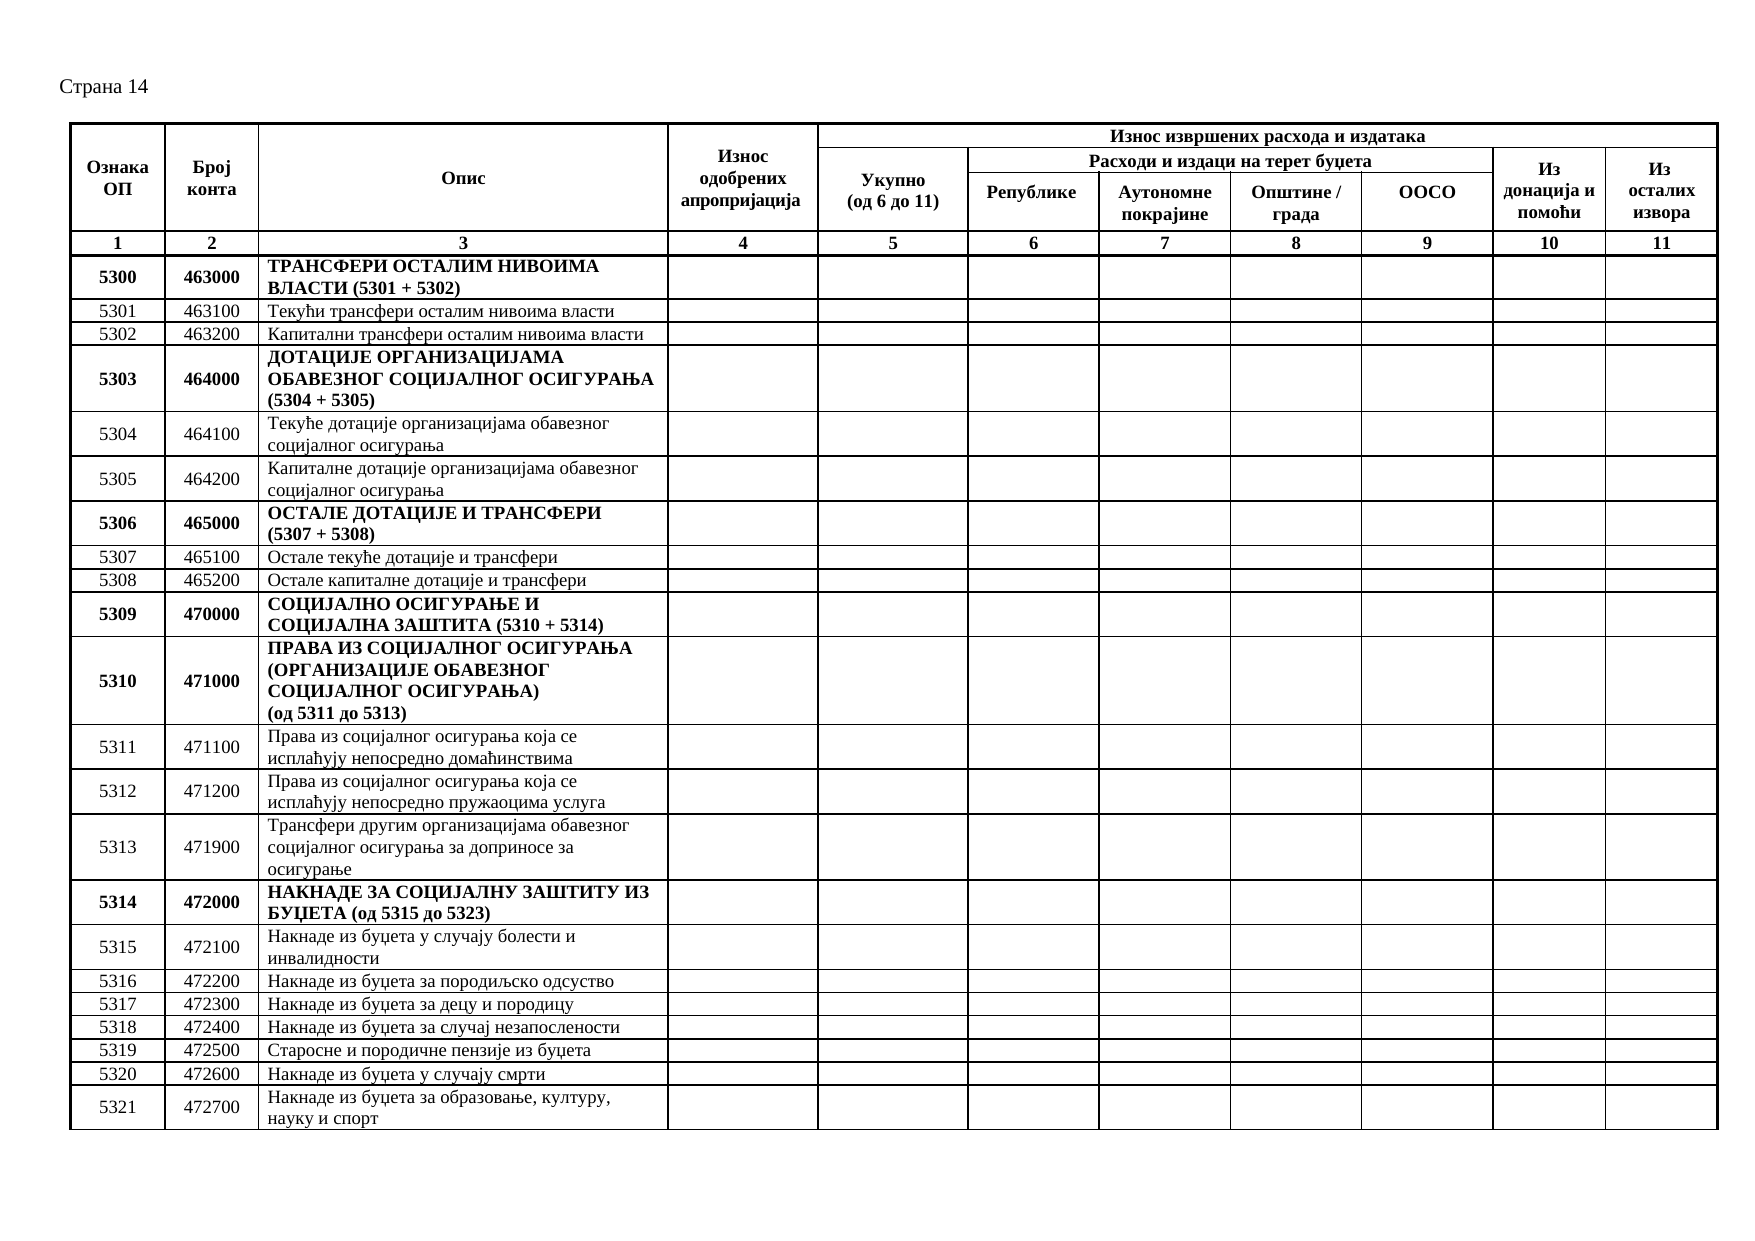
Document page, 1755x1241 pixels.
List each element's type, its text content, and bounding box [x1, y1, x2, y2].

table_cell [669, 546, 817, 568]
table_header Износ извршених расхода и издатака [819, 125, 1716, 147]
table_cell [1100, 881, 1230, 924]
table_cell Старосне и породичне пензије из буџета [259, 1040, 667, 1061]
table_cell Из осталих извора [1606, 148, 1716, 230]
table_cell 7 [1100, 232, 1230, 253]
table_cell [819, 925, 967, 968]
table_cell 472000 [166, 881, 258, 924]
table_cell [969, 412, 1098, 455]
table_cell [1100, 1016, 1230, 1038]
table_cell Капитални трансфери осталим нивоима власти [259, 323, 667, 344]
table_cell 2 [166, 232, 258, 253]
table_header Износ одобрених апропријација [669, 125, 817, 230]
table_cell [1231, 346, 1361, 411]
table_cell [1231, 1040, 1361, 1061]
table_cell 471100 [166, 725, 258, 768]
table_cell [1362, 1016, 1492, 1038]
table_cell [1100, 1086, 1230, 1129]
table_cell [1606, 1063, 1716, 1084]
table_cell [1606, 637, 1716, 723]
table_cell [819, 502, 967, 545]
table_cell [669, 257, 817, 298]
table_cell Капиталне дотације организацијама обавезног социјалног осигурања [259, 457, 667, 500]
table_cell 5313 [72, 815, 164, 879]
table_cell [1606, 457, 1716, 500]
table_cell [1362, 881, 1492, 924]
table_cell [1100, 815, 1230, 879]
table_cell [969, 300, 1098, 321]
table_cell [669, 1063, 817, 1084]
table_cell [1100, 502, 1230, 545]
table_cell Трансфери другим организацијама обавезног социјалног осигурања за доприносе за осигурање [259, 815, 667, 879]
table_cell [969, 457, 1098, 500]
table_cell [1494, 770, 1605, 813]
table_cell [1494, 300, 1605, 321]
table_cell [1362, 570, 1492, 591]
table_cell 8 [1231, 232, 1361, 253]
table_cell 472300 [166, 993, 258, 1015]
table_cell [669, 815, 817, 879]
table_cell [1362, 1063, 1492, 1084]
table_cell [1494, 1063, 1605, 1084]
table_cell 5301 [72, 300, 164, 321]
table_cell [1494, 412, 1605, 455]
table_cell 471900 [166, 815, 258, 879]
table_cell [1362, 502, 1492, 545]
table_cell 5300 [72, 257, 164, 298]
table_cell 465100 [166, 546, 258, 568]
table_cell [1494, 323, 1605, 344]
table_cell [969, 725, 1098, 768]
table_cell ДОТАЦИЈЕ ОРГАНИЗАЦИЈАМА ОБАВЕЗНОГ СОЦИЈАЛНОГ ОСИГУРАЊА (5304 + 5305) [259, 346, 667, 411]
table_cell Текуће дотације организацијама обавезног социјалног осигурања [259, 412, 667, 455]
table_cell [1362, 300, 1492, 321]
table_cell [1494, 593, 1605, 636]
table_cell [969, 815, 1098, 879]
table_cell [669, 1040, 817, 1061]
table_cell 472100 [166, 925, 258, 968]
table_cell 465200 [166, 570, 258, 591]
table_cell [669, 970, 817, 992]
table_cell [1606, 1086, 1716, 1129]
table_cell [1606, 1040, 1716, 1061]
table_cell 5305 [72, 457, 164, 500]
table_cell 1 [72, 232, 164, 253]
table_cell [1606, 570, 1716, 591]
table_cell [1231, 993, 1361, 1015]
table_cell [1100, 970, 1230, 992]
table_cell [1606, 502, 1716, 545]
table_cell [669, 412, 817, 455]
table_cell [969, 570, 1098, 591]
table_cell 5308 [72, 570, 164, 591]
table_cell 464100 [166, 412, 258, 455]
table_cell [1231, 323, 1361, 344]
table_cell [819, 412, 967, 455]
table_cell [819, 1040, 967, 1061]
table_cell 11 [1606, 232, 1716, 253]
table_cell [1606, 1016, 1716, 1038]
table_cell [669, 881, 817, 924]
table_cell 465000 [166, 502, 258, 545]
table_cell [1231, 570, 1361, 591]
table_cell [1100, 257, 1230, 298]
table_cell [1606, 925, 1716, 968]
table_cell 5307 [72, 546, 164, 568]
table_cell Накнаде из буџета за образовање, културу, науку и спорт [259, 1086, 667, 1129]
table_cell [969, 1016, 1098, 1038]
table_cell [969, 970, 1098, 992]
table_cell [819, 1016, 967, 1038]
table_cell [1362, 1040, 1492, 1061]
table_cell 5304 [72, 412, 164, 455]
table_cell ОСТАЛЕ ДОТАЦИЈЕ И ТРАНСФЕРИ (5307 + 5308) [259, 502, 667, 545]
table_cell [1231, 637, 1361, 723]
table_cell ООСО [1362, 173, 1492, 230]
table_cell [1231, 725, 1361, 768]
table_cell [1100, 546, 1230, 568]
table_cell [1362, 257, 1492, 298]
table_cell [1100, 457, 1230, 500]
table_cell 5320 [72, 1063, 164, 1084]
table_cell [1100, 346, 1230, 411]
table_cell 471000 [166, 637, 258, 723]
table_cell Укупно (од 6 до 11) [819, 148, 967, 230]
table_cell [1231, 770, 1361, 813]
table_cell [1362, 770, 1492, 813]
table_cell [969, 925, 1098, 968]
table_cell [1494, 1040, 1605, 1061]
table_cell [1494, 502, 1605, 545]
table_cell 6 [969, 232, 1098, 253]
table_cell Накнаде из буџета за породиљско одсуство [259, 970, 667, 992]
table_cell НАКНАДЕ ЗА СОЦИЈАЛНУ ЗАШТИТУ ИЗ БУЏЕТА (од 5315 до 5323) [259, 881, 667, 924]
table_cell [1231, 502, 1361, 545]
table_cell Републике [969, 173, 1098, 230]
table_cell 3 [259, 232, 667, 253]
table_cell 5312 [72, 770, 164, 813]
table_cell [1494, 993, 1605, 1015]
table_cell 5318 [72, 1016, 164, 1038]
table_cell 472400 [166, 1016, 258, 1038]
table_cell 472200 [166, 970, 258, 992]
table_cell [1494, 570, 1605, 591]
table_cell [1100, 725, 1230, 768]
table_cell Накнаде из буџета у случају болести и инвалидности [259, 925, 667, 968]
table_cell 5314 [72, 881, 164, 924]
table_cell 464000 [166, 346, 258, 411]
table_cell [1494, 881, 1605, 924]
table_cell [1606, 300, 1716, 321]
table_cell [1606, 770, 1716, 813]
table_cell [969, 637, 1098, 723]
table_cell Накнаде из буџета за децу и породицу [259, 993, 667, 1015]
table_cell 5311 [72, 725, 164, 768]
table_cell [819, 300, 967, 321]
table_cell [669, 770, 817, 813]
table_cell [1100, 570, 1230, 591]
table_cell [969, 593, 1098, 636]
table_cell [1606, 546, 1716, 568]
table_cell [1362, 323, 1492, 344]
table_cell [669, 346, 817, 411]
table_cell 464200 [166, 457, 258, 500]
table_cell [969, 346, 1098, 411]
table_cell СОЦИЈАЛНО ОСИГУРАЊЕ И СОЦИЈАЛНА ЗАШТИТА (5310 + 5314) [259, 593, 667, 636]
table_cell [1362, 993, 1492, 1015]
table_cell [819, 570, 967, 591]
table_cell [669, 502, 817, 545]
table_cell [669, 570, 817, 591]
table_cell [819, 881, 967, 924]
table_cell [1494, 1016, 1605, 1038]
table_cell [1494, 637, 1605, 723]
table_cell [969, 257, 1098, 298]
table_cell [969, 770, 1098, 813]
table_cell [969, 1063, 1098, 1084]
table_cell [1231, 412, 1361, 455]
table_cell [1362, 815, 1492, 879]
table_cell 5316 [72, 970, 164, 992]
table_cell 472600 [166, 1063, 258, 1084]
table_cell 5315 [72, 925, 164, 968]
table_cell [1231, 815, 1361, 879]
table_cell 472700 [166, 1086, 258, 1129]
table_cell [1100, 1040, 1230, 1061]
table_cell [819, 993, 967, 1015]
table_cell [1494, 970, 1605, 992]
table_cell Остале текуће дотације и трансфери [259, 546, 667, 568]
table_cell [1606, 346, 1716, 411]
table_cell [1494, 815, 1605, 879]
table_cell [669, 300, 817, 321]
table_cell ПРАВА ИЗ СОЦИЈАЛНОГ ОСИГУРАЊА (ОРГАНИЗАЦИЈЕ ОБАВЕЗНОГ СОЦИЈАЛНОГ ОСИГУРАЊА) (од 5311 до 5313) [259, 637, 667, 723]
table_cell [819, 323, 967, 344]
table_cell [669, 1016, 817, 1038]
table_cell [1362, 412, 1492, 455]
table_cell [1231, 881, 1361, 924]
table_cell 4 [669, 232, 817, 253]
table_cell 471200 [166, 770, 258, 813]
table_cell [819, 457, 967, 500]
table_cell 5302 [72, 323, 164, 344]
table_cell [1606, 881, 1716, 924]
table_cell Остале капиталне дотације и трансфери [259, 570, 667, 591]
table_cell [669, 593, 817, 636]
table_cell Текући трансфери осталим нивоима власти [259, 300, 667, 321]
table_cell [1362, 593, 1492, 636]
table_cell [969, 502, 1098, 545]
table_cell [1494, 1086, 1605, 1129]
table_cell [1494, 725, 1605, 768]
table_cell [1362, 970, 1492, 992]
table_cell [1494, 346, 1605, 411]
table_cell [1606, 593, 1716, 636]
table_cell [969, 993, 1098, 1015]
table_cell [969, 1086, 1098, 1129]
table_cell 5306 [72, 502, 164, 545]
table_cell [1362, 346, 1492, 411]
table_cell [1606, 993, 1716, 1015]
table_cell 5 [819, 232, 967, 253]
table_cell [1231, 257, 1361, 298]
table_cell [1362, 637, 1492, 723]
table_cell [819, 1063, 967, 1084]
table_cell [1231, 593, 1361, 636]
table_cell [819, 815, 967, 879]
table_cell [1231, 1063, 1361, 1084]
table_header Број конта [166, 125, 258, 230]
table_cell [1606, 323, 1716, 344]
table_cell [1231, 1016, 1361, 1038]
table_cell Расходи и издаци на терет буџета [969, 148, 1492, 171]
table_cell [1100, 323, 1230, 344]
table_cell Накнаде из буџета у случају смрти [259, 1063, 667, 1084]
table_cell [1362, 457, 1492, 500]
table_cell [1100, 300, 1230, 321]
table_cell [819, 346, 967, 411]
table_cell 5321 [72, 1086, 164, 1129]
table_cell [1494, 257, 1605, 298]
table_cell 5319 [72, 1040, 164, 1061]
table_cell [819, 593, 967, 636]
table_cell 5310 [72, 637, 164, 723]
table_cell [1494, 546, 1605, 568]
table_cell [1231, 546, 1361, 568]
table_cell [819, 637, 967, 723]
table_cell [819, 770, 967, 813]
table_cell [1606, 257, 1716, 298]
table_cell [819, 970, 967, 992]
table_cell [1362, 546, 1492, 568]
table_cell [1362, 1086, 1492, 1129]
table_cell 5303 [72, 346, 164, 411]
table_cell [819, 257, 967, 298]
table_cell [969, 881, 1098, 924]
table_cell Општине / града [1231, 173, 1361, 230]
table_cell [1494, 925, 1605, 968]
table_cell [1231, 457, 1361, 500]
table_cell [1606, 412, 1716, 455]
table_cell [669, 725, 817, 768]
table_cell Накнаде из буџета за случај незапослености [259, 1016, 667, 1038]
table_cell 463000 [166, 257, 258, 298]
table_cell Права из социјалног осигурања која се исплаћују непосредно пружаоцима услуга [259, 770, 667, 813]
table_cell [969, 323, 1098, 344]
table_cell [1362, 725, 1492, 768]
table_cell 5317 [72, 993, 164, 1015]
table_cell 5309 [72, 593, 164, 636]
table_cell [819, 725, 967, 768]
table_cell 472500 [166, 1040, 258, 1061]
table_header Опис [259, 125, 667, 230]
table_cell [1100, 593, 1230, 636]
table_cell [1606, 970, 1716, 992]
table_cell 463100 [166, 300, 258, 321]
table_cell [1100, 1063, 1230, 1084]
table_cell [1100, 412, 1230, 455]
table_cell Права из социјалног осигурања која се исплаћују непосредно домаћинствима [259, 725, 667, 768]
table_cell [1100, 637, 1230, 723]
table_cell [669, 323, 817, 344]
table_cell [1100, 770, 1230, 813]
table_cell [1606, 725, 1716, 768]
table_cell [1606, 815, 1716, 879]
table_cell [1100, 925, 1230, 968]
table_cell [969, 1040, 1098, 1061]
table_cell [1362, 925, 1492, 968]
table_cell [1494, 457, 1605, 500]
table_cell [1231, 300, 1361, 321]
table_header Ознака ОП [72, 125, 164, 230]
table_cell [1100, 993, 1230, 1015]
table_cell [669, 637, 817, 723]
table_cell 9 [1362, 232, 1492, 253]
table_cell [819, 546, 967, 568]
table_cell [969, 546, 1098, 568]
table_cell 463200 [166, 323, 258, 344]
table_cell [669, 457, 817, 500]
table_cell ТРАНСФЕРИ ОСТАЛИМ НИВОИМА ВЛАСТИ (5301 + 5302) [259, 257, 667, 298]
table_cell [669, 1086, 817, 1129]
table_cell [669, 993, 817, 1015]
table_cell 470000 [166, 593, 258, 636]
table_cell Аутономне покрајине [1100, 173, 1230, 230]
table_cell [1231, 970, 1361, 992]
table_cell [1231, 1086, 1361, 1129]
table_cell [1231, 925, 1361, 968]
table_cell [669, 925, 817, 968]
table_cell [819, 1086, 967, 1129]
table_cell Из донација и помоћи [1494, 148, 1605, 230]
table_cell 10 [1494, 232, 1605, 253]
